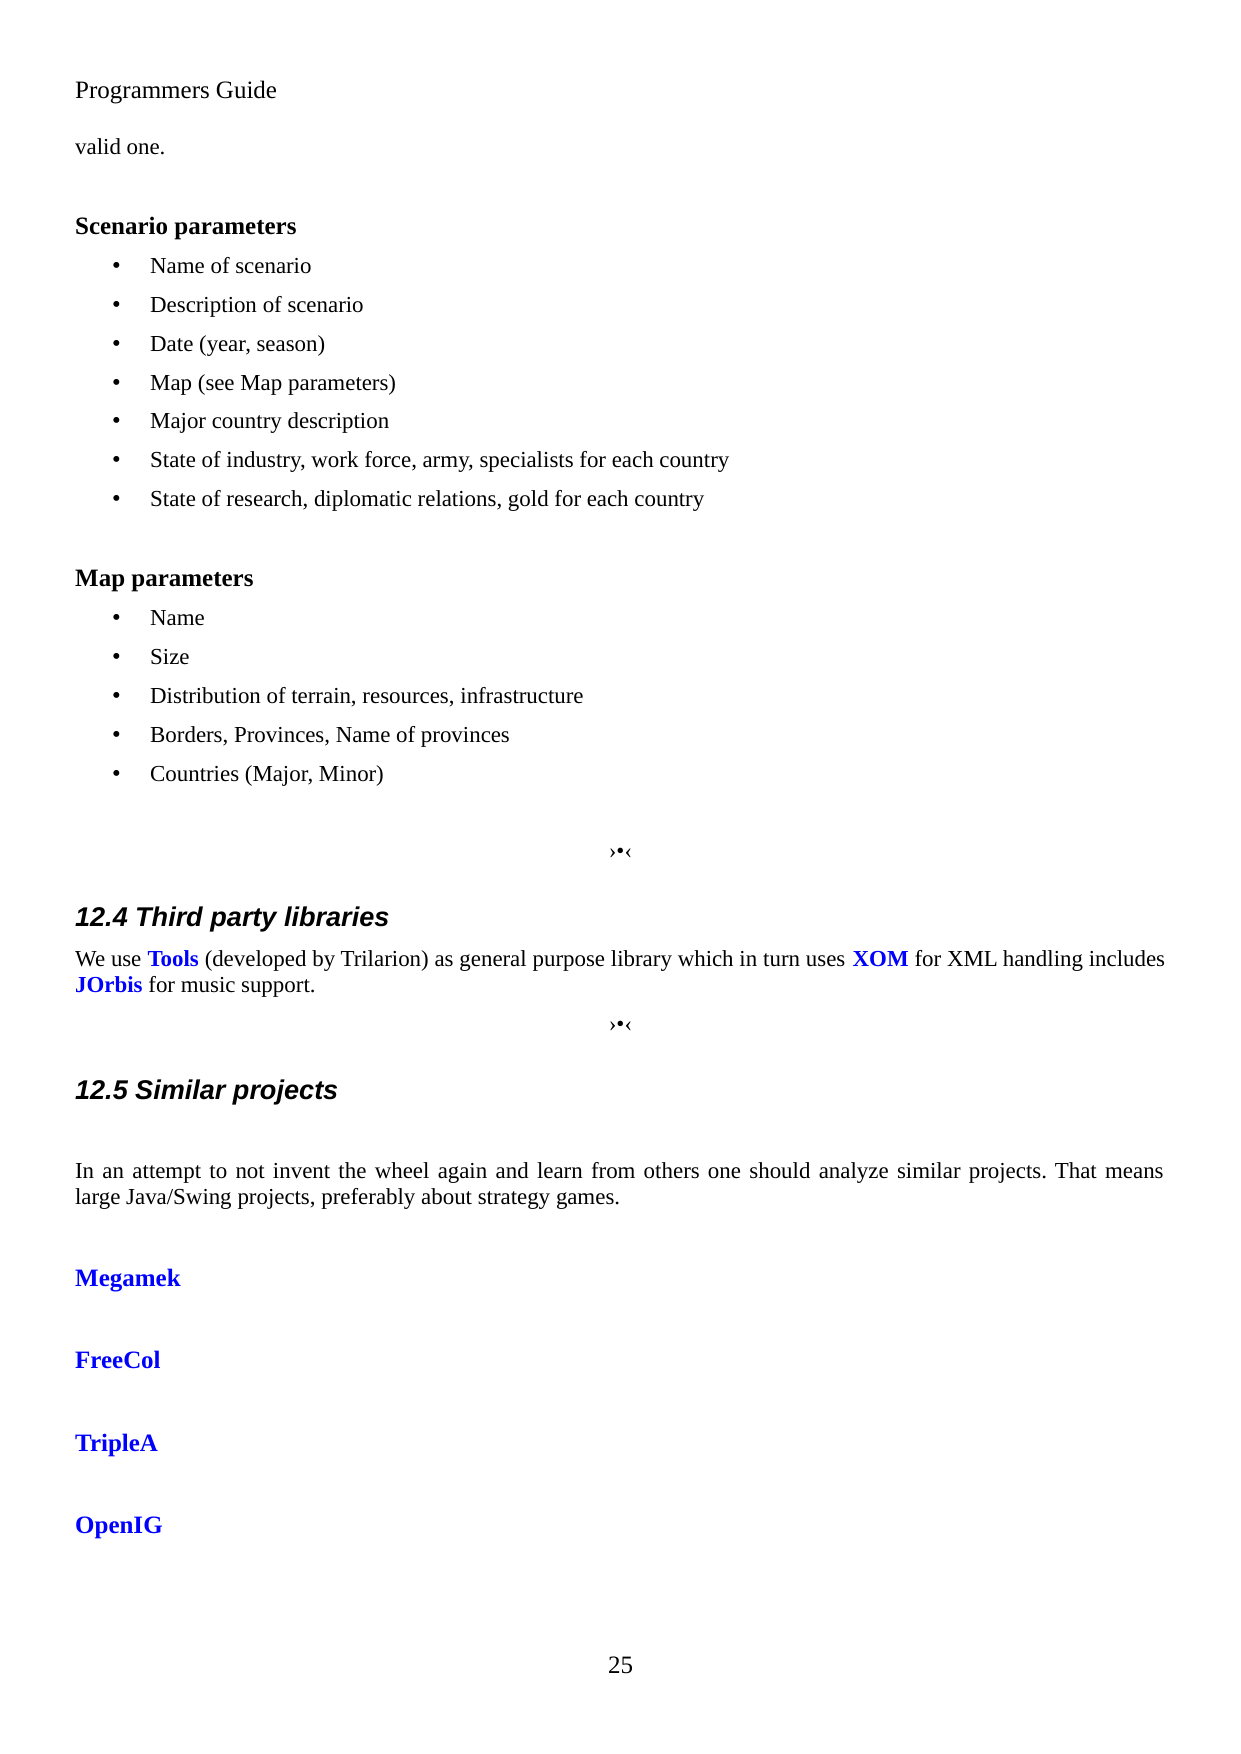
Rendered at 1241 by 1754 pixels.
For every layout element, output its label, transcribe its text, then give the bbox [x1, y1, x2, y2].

list Size [112, 643, 1166, 669]
list Date (year, season) [112, 330, 1166, 356]
list State of industry, work force, army, specialists for each country [112, 446, 1166, 473]
text OpenIG [75, 1511, 1166, 1539]
list Map (see Map parameters) [112, 369, 1166, 395]
text ›•‹ [75, 837, 1166, 864]
list Description of scenario [112, 291, 1166, 317]
subtitle Similar projects [75, 1074, 1166, 1105]
text Map parameters [75, 563, 1166, 592]
list Name of scenario [112, 252, 1166, 278]
text Scenario parameters [75, 211, 1166, 240]
list Distribution of terrain, resources, infrastructure [112, 682, 1166, 708]
text We use Tools (developed by Trilarion) as general purpose library which in turn uses XOM for XML handling includes JOrbis for music support. [75, 945, 1166, 998]
list Countries (Major, Minor) [112, 760, 1166, 786]
subtitle Third party libraries [75, 901, 1166, 932]
list Major country description [112, 408, 1166, 434]
text valid one. [75, 133, 1166, 159]
list Name [112, 604, 1166, 631]
text In an attempt to not invent the wheel again and learn from others one should analyze similar projects. That means large Java/Swing projects, preferably about strategy games. [75, 1157, 1166, 1209]
text TripleA [75, 1428, 1166, 1457]
text ›•‹ [75, 1010, 1166, 1037]
list Borders, Provinces, Name of provinces [112, 721, 1166, 747]
text FreeCol [75, 1346, 1166, 1374]
text Megamek [75, 1263, 1166, 1292]
list State of research, diplomatic relations, gold for each country [112, 485, 1166, 512]
